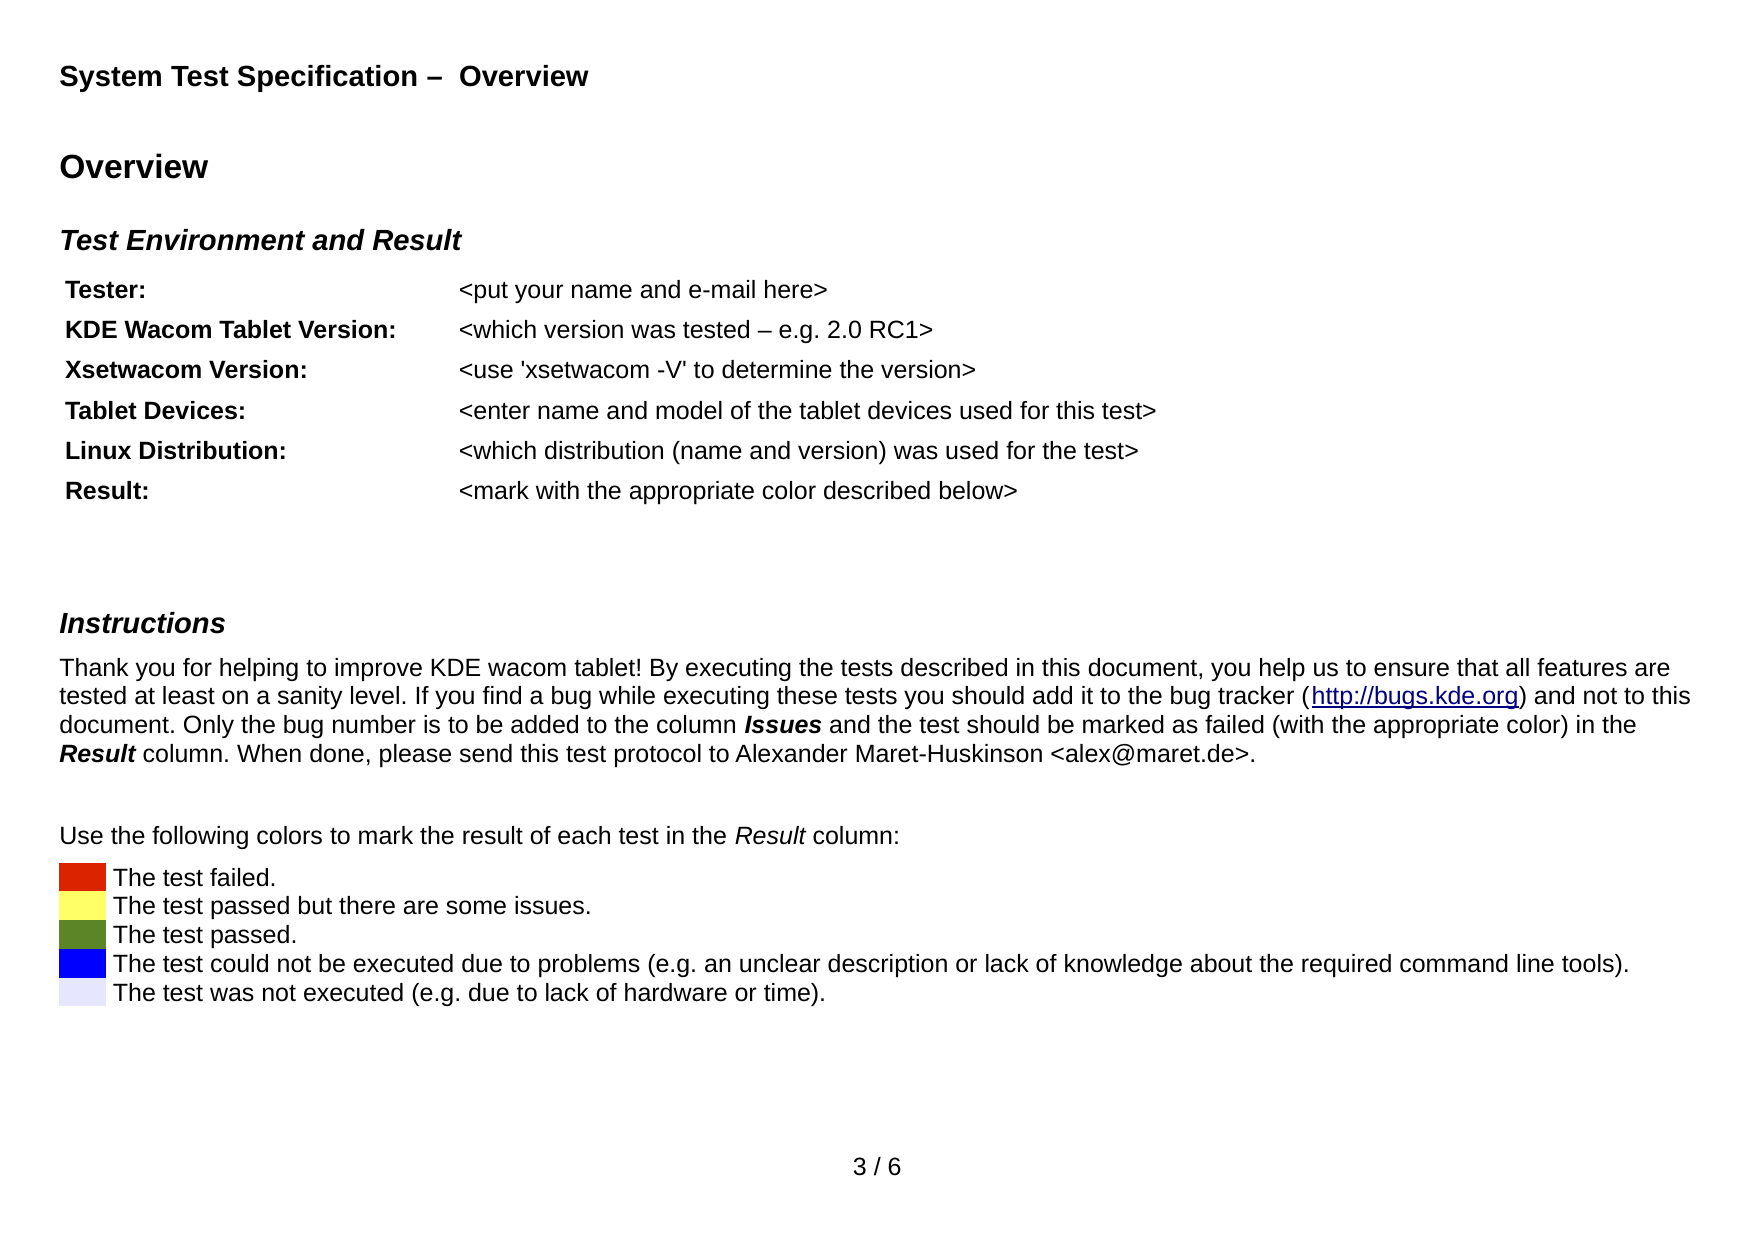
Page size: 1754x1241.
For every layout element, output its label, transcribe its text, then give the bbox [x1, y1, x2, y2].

text Thank you for helping to improve KDE wacom tablet! By executing the tests described in this document, you help us to ensure that all features are tested at least on a sanity level. If you find a bug while executing these tests you should add it to the bug tracker (http://bugs.kde.org) and not to this document. Only the bug number is to be added to the column Issues and the test should be marked as failed (with the appropriate color) in the Result column. When done, please send this test protocol to Alexander Maret-Huskinson <alex@maret.de>. [59, 653, 1695, 768]
table_cell <which version was tested – e.g. 2.0 RC1> [453, 310, 1695, 350]
table_header The test failed. [106, 863, 1695, 891]
table_cell The test passed. [106, 920, 1695, 949]
table_cell The test passed but there are some issues. [106, 891, 1695, 920]
table_cell <mark with the appropriate color described below> [453, 470, 1695, 511]
table_header <put your name and e-mail here> [453, 269, 1695, 309]
table_cell Xsetwacom Version: [59, 350, 453, 390]
subtitle Instructions [59, 607, 1695, 640]
subtitle Overview [59, 147, 1695, 186]
table_cell <which distribution (name and version) was used for the test> [453, 430, 1695, 470]
subtitle Test Environment and Result [59, 223, 1695, 257]
table_cell KDE Wacom Tablet Version: [59, 310, 453, 350]
table_cell The test could not be executed due to problems (e.g. an unclear description or lack of knowledge about the required command line tools). [106, 949, 1695, 978]
table_cell Linux Distribution: [59, 430, 453, 470]
table_cell <use 'xsetwacom -V' to determine the version> [453, 350, 1695, 390]
table_header Tester: [59, 269, 453, 309]
table_cell Tablet Devices: [59, 390, 453, 430]
table_cell <enter name and model of the tablet devices used for this test> [453, 390, 1695, 430]
text Use the following colors to mark the result of each test in the Result column: [59, 821, 1695, 850]
table_cell Result: [59, 470, 453, 511]
table_cell The test was not executed (e.g. due to lack of hardware or time). [106, 978, 1695, 1006]
